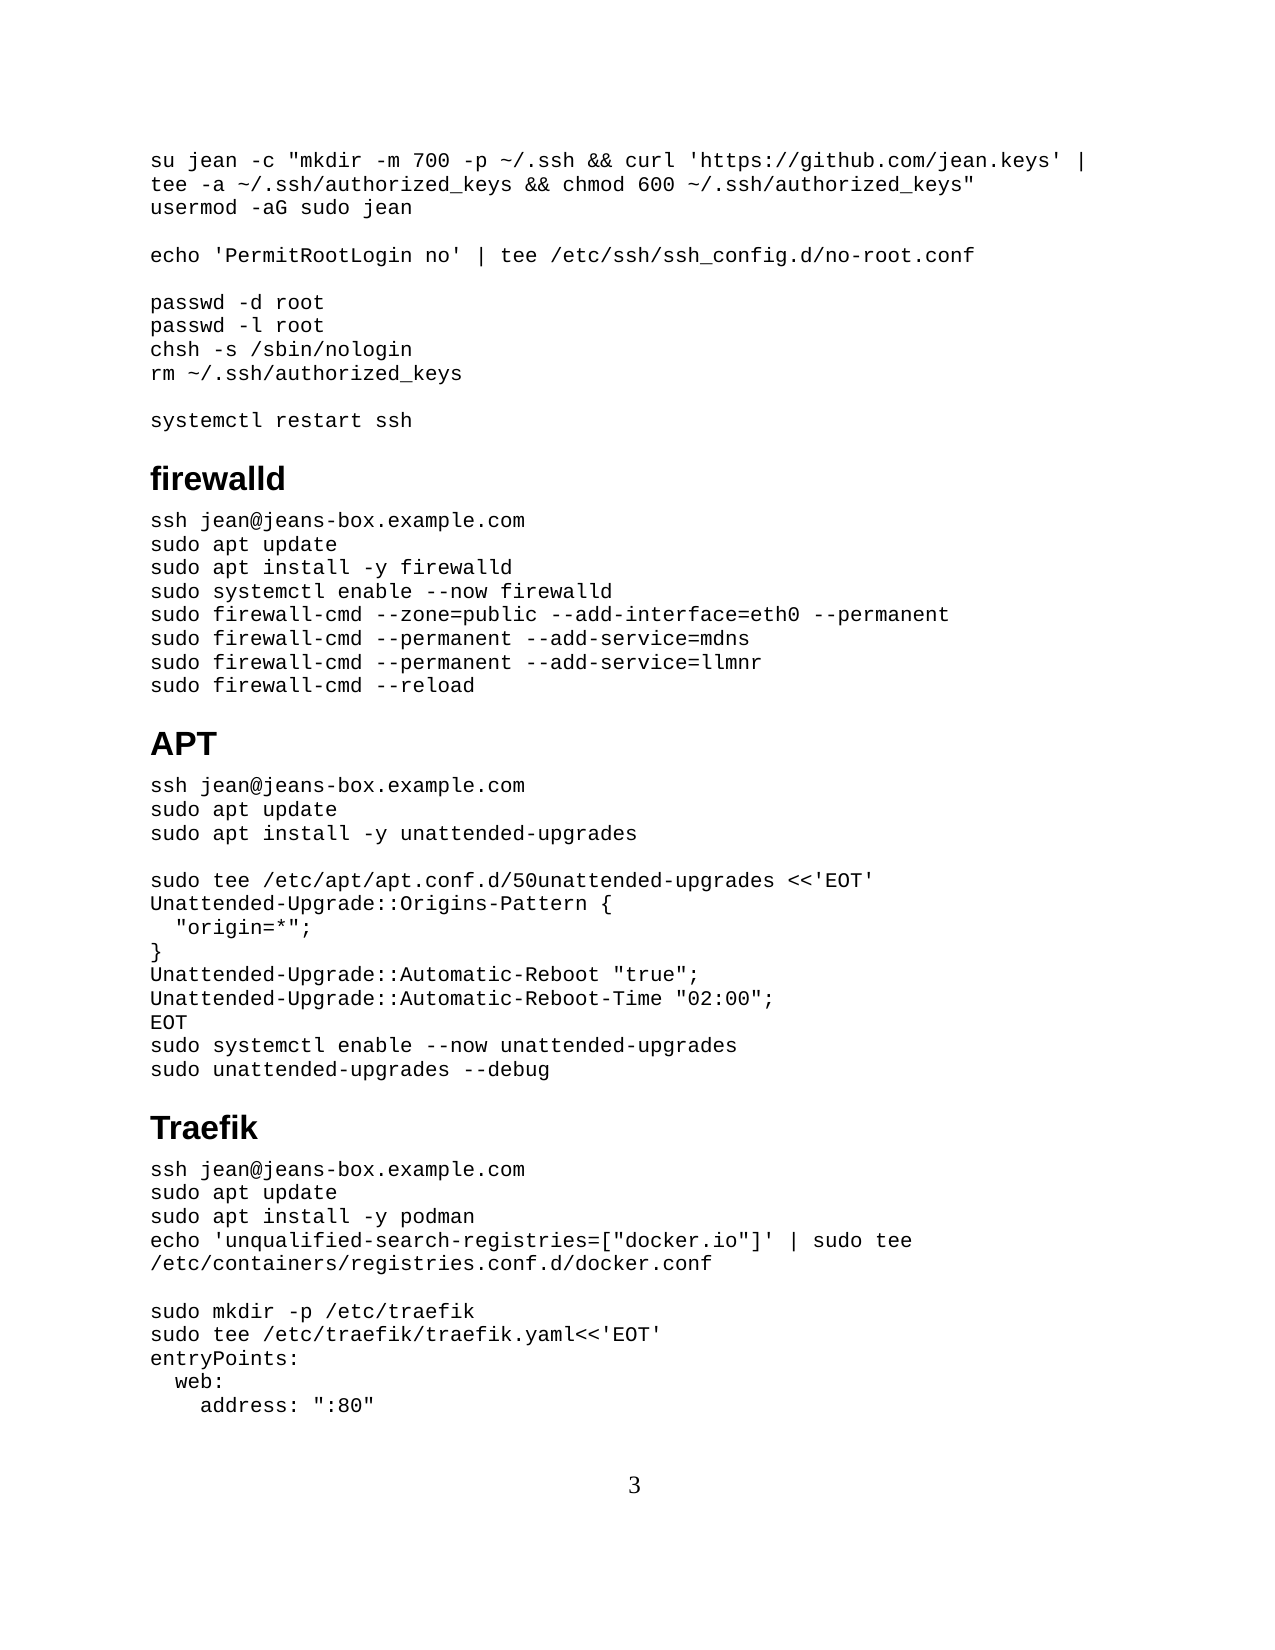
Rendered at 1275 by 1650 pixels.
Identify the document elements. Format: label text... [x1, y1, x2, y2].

text sudo tee /etc/traefik/traefik.yaml<<'EOT' [150, 1324, 1125, 1348]
text Unattended-Upgrade::Automatic-Reboot "true"; [150, 964, 1125, 988]
text sudo apt install -y unattended-upgrades [150, 822, 1125, 846]
text su jean -c "mkdir -m 700 -p ~/.ssh && curl 'https://github.com/jean.keys' | tee -a ~/.ssh/authorized_keys && chmod 600 ~/.ssh/authorized_keys" [150, 150, 1125, 197]
text systemctl restart ssh [150, 410, 1125, 434]
text Unattended-Upgrade::Automatic-Reboot-Time "02:00"; [150, 988, 1125, 1012]
text sudo firewall-cmd --permanent --add-service=mdns [150, 628, 1125, 652]
text sudo tee /etc/apt/apt.conf.d/50unattended-upgrades <<'EOT' [150, 870, 1125, 893]
text Unattended-Upgrade::Origins-Pattern { [150, 893, 1125, 917]
text usermod -aG sudo jean [150, 197, 1125, 221]
text web: [150, 1372, 1125, 1395]
text sudo firewall-cmd --zone=public --add-interface=eth0 --permanent [150, 604, 1125, 628]
text sudo firewall-cmd --permanent --add-service=llmnr [150, 652, 1125, 675]
text address: ":80" [150, 1395, 1125, 1419]
subtitle Traefik [150, 1108, 1125, 1146]
text entryPoints: [150, 1348, 1125, 1372]
text sudo apt install -y firewalld [150, 557, 1125, 581]
text } [150, 941, 1125, 964]
text sudo apt update [150, 533, 1125, 557]
text sudo apt install -y podman [150, 1206, 1125, 1230]
text ssh jean@jeans-box.example.com [150, 775, 1125, 799]
text sudo apt update [150, 1182, 1125, 1206]
text ssh jean@jeans-box.example.com [150, 510, 1125, 533]
text echo 'PermitRootLogin no' | tee /etc/ssh/ssh_config.d/no-root.conf [150, 244, 1125, 268]
text sudo apt update [150, 799, 1125, 822]
text sudo firewall-cmd --reload [150, 675, 1125, 699]
text chsh -s /sbin/nologin [150, 339, 1125, 363]
text passwd -l root [150, 316, 1125, 339]
text ssh jean@jeans-box.example.com [150, 1159, 1125, 1182]
text sudo systemctl enable --now unattended-upgrades [150, 1035, 1125, 1059]
text sudo unattended-upgrades --debug [150, 1059, 1125, 1083]
subtitle APT [150, 724, 1125, 763]
text echo 'unqualified-search-registries=["docker.io"]' | sudo tee /etc/containers/registries.conf.d/docker.conf [150, 1230, 1125, 1277]
subtitle firewalld [150, 459, 1125, 497]
text rm ~/.ssh/authorized_keys [150, 363, 1125, 386]
text "origin=*"; [150, 917, 1125, 941]
text passwd -d root [150, 292, 1125, 316]
text EOT [150, 1012, 1125, 1035]
text sudo systemctl enable --now firewalld [150, 581, 1125, 604]
text sudo mkdir -p /etc/traefik [150, 1301, 1125, 1324]
